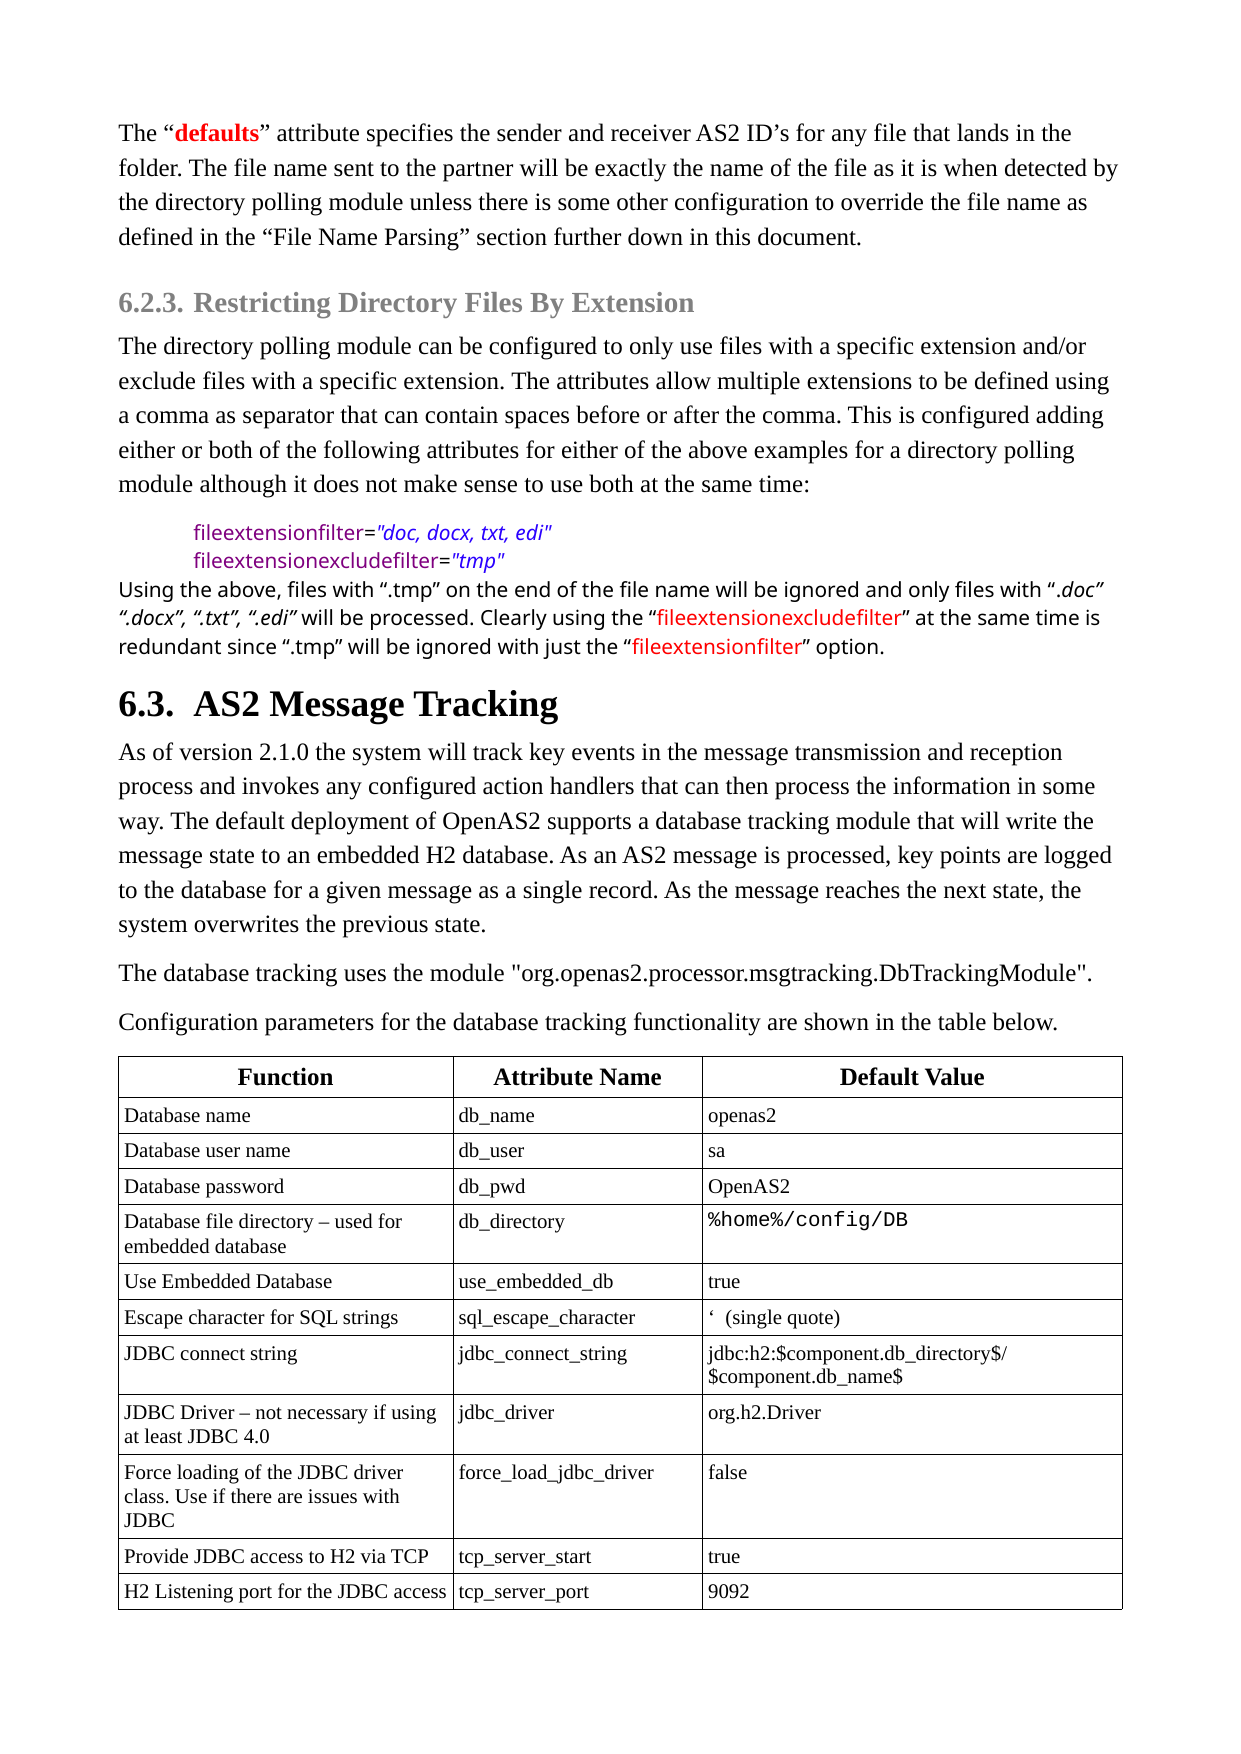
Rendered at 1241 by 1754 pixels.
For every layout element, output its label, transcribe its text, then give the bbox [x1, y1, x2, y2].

table_cell force_load_jdbc_driver [454, 1455, 702, 1538]
table_cell H2 Listening port for the JDBC access [119, 1574, 453, 1609]
table_cell Database password [119, 1169, 453, 1204]
table_cell true [703, 1539, 1122, 1573]
table_cell jdbc:h2:$component.db_directory$/$component.db_name$ [703, 1336, 1122, 1394]
table_cell org.h2.Driver [703, 1395, 1122, 1454]
table_cell false [703, 1455, 1122, 1538]
table_cell JDBC Driver – not necessary if using at least JDBC 4.0 [119, 1395, 453, 1454]
table_cell 9092 [703, 1574, 1122, 1609]
table_header Default Value [703, 1057, 1122, 1097]
text Configuration parameters for the database tracking functionality are shown in the table below. [118, 1007, 1122, 1036]
table_cell Escape character for SQL strings [119, 1300, 453, 1334]
table_cell JDBC connect string [119, 1336, 453, 1394]
text Using the above, files with “.tmp” on the end of the file name will be ignored and only files with “.doc” “.docx”, “.txt”, “.edi” will be processed. Clearly using the “fileextensionexcludefilter” at the same time is redundant since “.tmp” will be ignored with just the “fileextensionfilter” option. [118, 575, 1122, 660]
text The database tracking uses the module "org.openas2.processor.msgtracking.DbTrackingModule". [118, 958, 1122, 987]
table_cell Database file directory – used for embedded database [119, 1205, 453, 1263]
table_cell use_embedded_db [454, 1264, 702, 1299]
table_cell jdbc_driver [454, 1395, 702, 1454]
subtitle Restricting Directory Files By Extension [118, 285, 1122, 319]
table_header Attribute Name [454, 1057, 702, 1097]
table_cell Use Embedded Database [119, 1264, 453, 1299]
table_cell OpenAS2 [703, 1169, 1122, 1204]
table_cell tcp_server_port [454, 1574, 702, 1609]
text The directory polling module can be configured to only use files with a specific extension and/or exclude files with a specific extension. The attributes allow multiple extensions to be defined using a comma as separator that can contain spaces before or after the comma. This is configured adding either or both of the following attributes for either of the above examples for a directory polling module although it does not make sense to use both at the same time: [118, 331, 1122, 498]
text As of version 2.1.0 the system will track key events in the message transmission and reception process and invokes any configured action handlers that can then process the information in some way. The default deployment of OpenAS2 supports a database tracking module that will write the message state to an embedded H2 database. As an AS2 message is processed, key points are logged to the database for a given message as a single record. As the message reaches the next state, the system overwrites the previous state. [118, 737, 1122, 938]
table_cell Database name [119, 1098, 453, 1132]
table_cell sa [703, 1134, 1122, 1168]
text The “defaults” attribute specifies the sender and receiver AS2 ID’s for any file that lands in the folder. The file name sent to the partner will be exactly the name of the file as it is when detected by the directory polling module unless there is some other configuration to override the file name as defined in the “File Name Parsing” section further down in this document. [118, 118, 1122, 250]
table_cell Database user name [119, 1134, 453, 1168]
subtitle AS2 Message Tracking [118, 681, 1122, 724]
table_cell db_name [454, 1098, 702, 1132]
table_cell jdbc_connect_string [454, 1336, 702, 1394]
table_cell ‘ (single quote) [703, 1300, 1122, 1334]
text fileextensionfilter="doc, docx, txt, edi" [118, 518, 1122, 547]
table_cell Provide JDBC access to H2 via TCP [119, 1539, 453, 1573]
table_cell openas2 [703, 1098, 1122, 1132]
table_cell sql_escape_character [454, 1300, 702, 1334]
table_header Function [119, 1057, 453, 1097]
table_cell true [703, 1264, 1122, 1299]
text fileextensionexcludefilter="tmp" [118, 547, 1122, 575]
table_cell %home%/config/DB [703, 1205, 1122, 1263]
table_cell db_user [454, 1134, 702, 1168]
table_cell tcp_server_start [454, 1539, 702, 1573]
table_cell db_pwd [454, 1169, 702, 1204]
table_cell db_directory [454, 1205, 702, 1263]
table_cell Force loading of the JDBC driver class. Use if there are issues with JDBC [119, 1455, 453, 1538]
